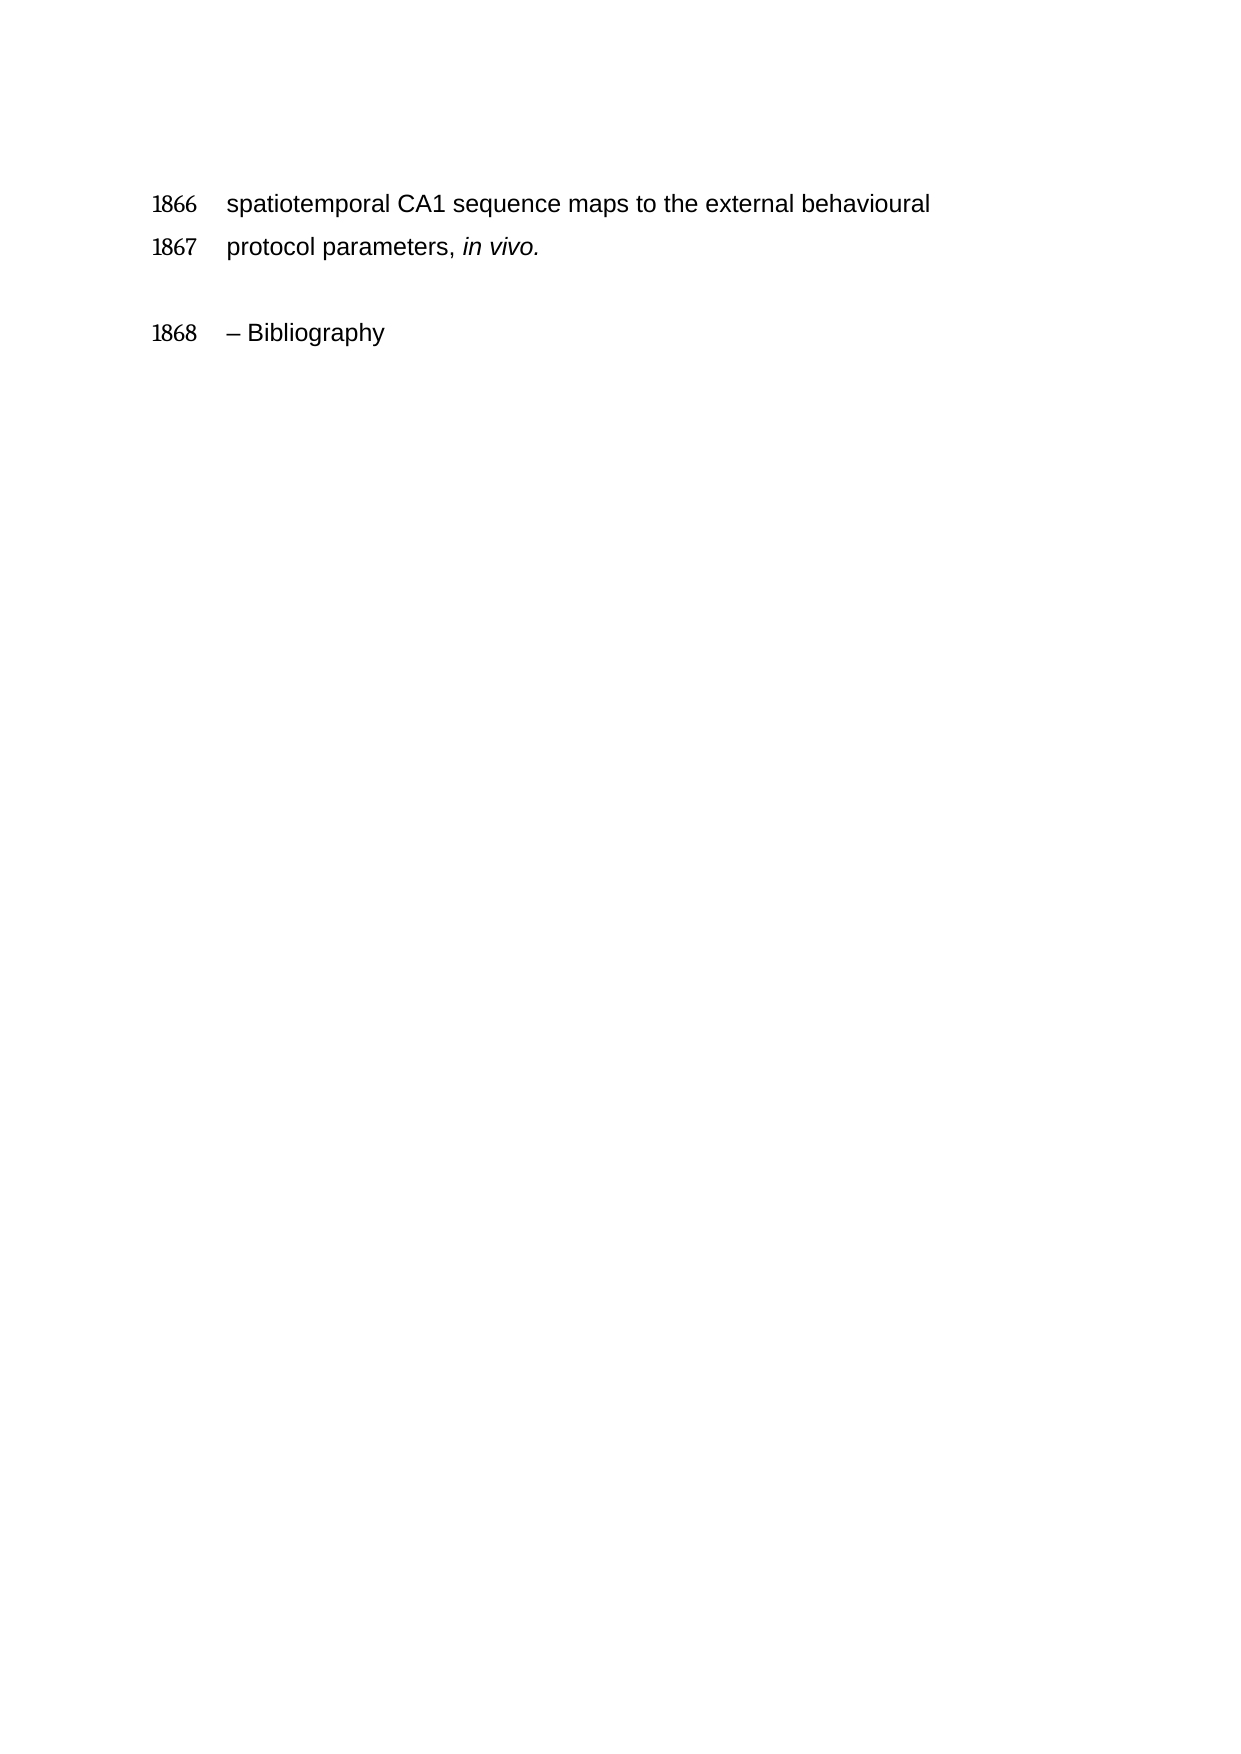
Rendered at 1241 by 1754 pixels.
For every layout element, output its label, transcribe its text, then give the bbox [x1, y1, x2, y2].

text – Bibliography [226, 318, 1014, 347]
text spatiotemporal CA1 sequence maps to the external behavioural protocol parameters, in vivo. [226, 189, 1014, 261]
